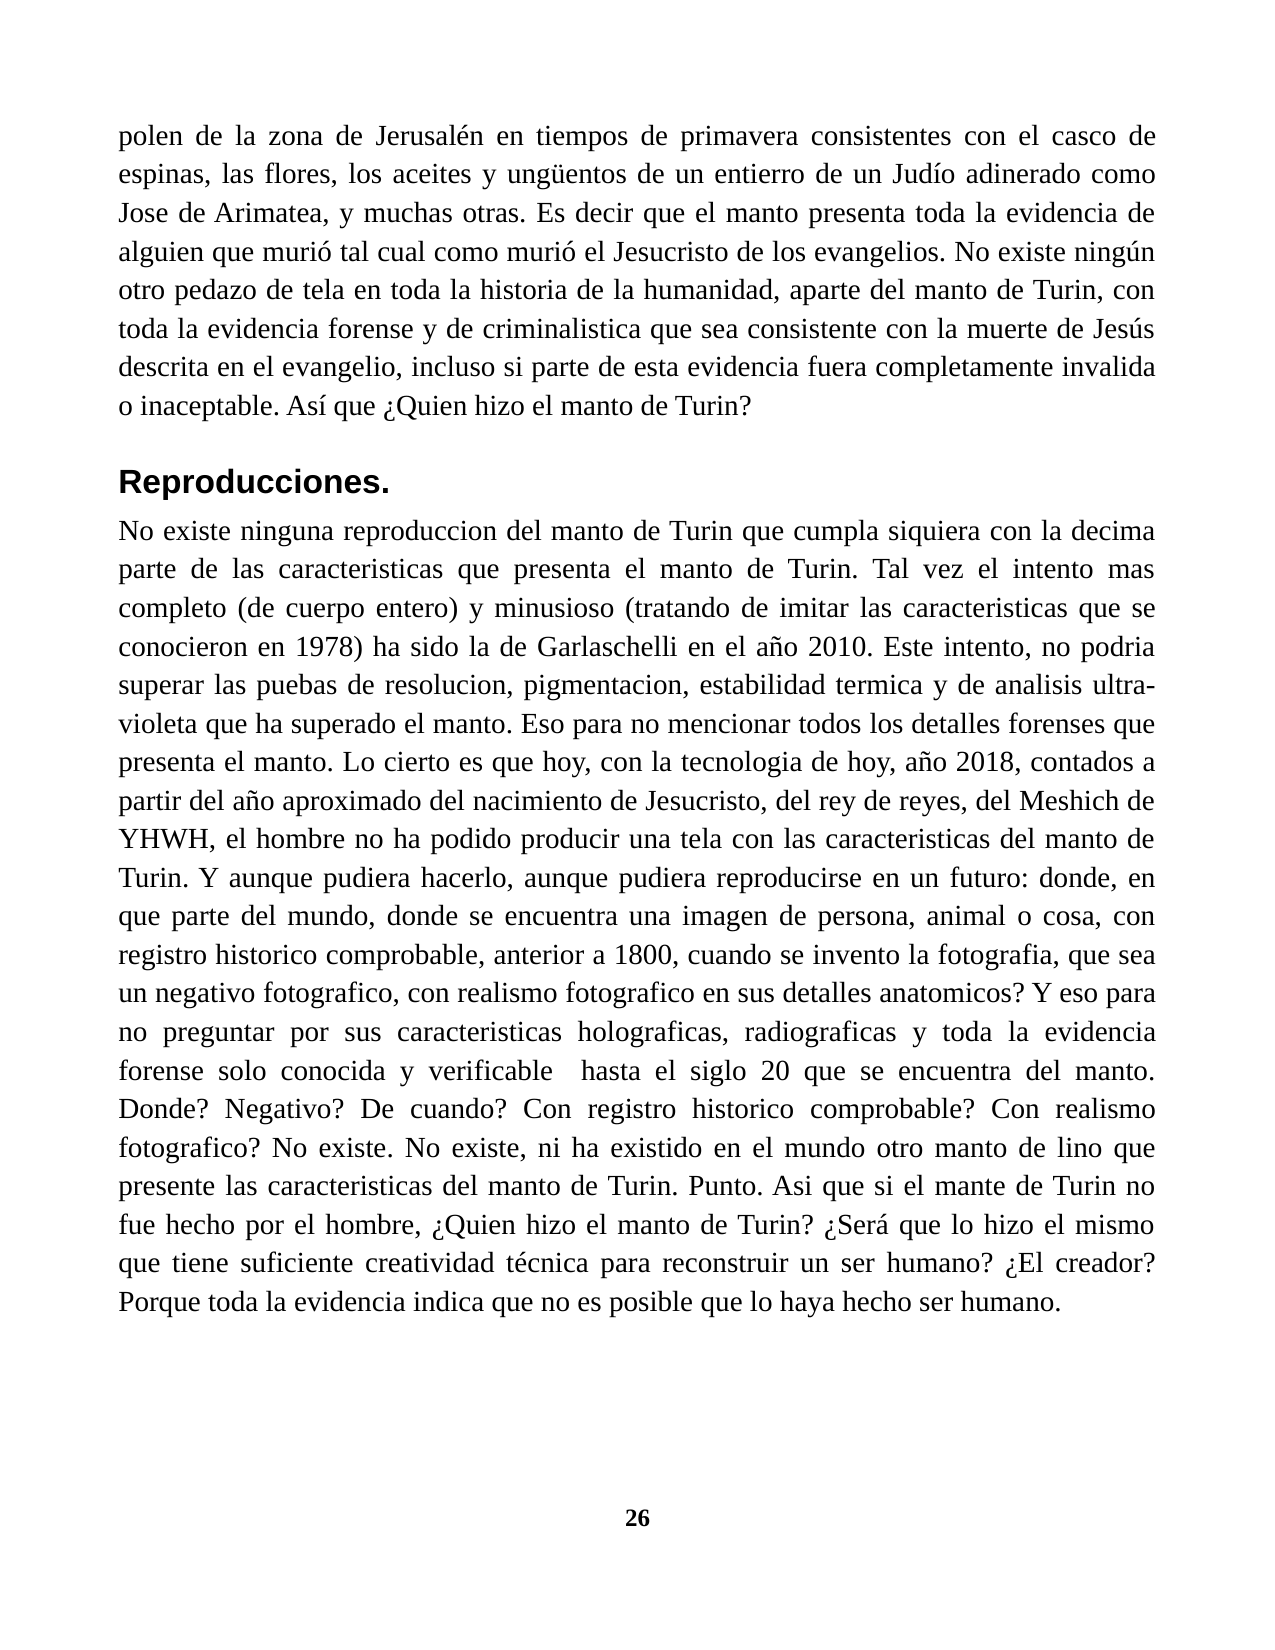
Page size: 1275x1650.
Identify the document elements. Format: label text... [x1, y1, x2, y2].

subtitle Reproducciones. [118, 462, 1157, 501]
text polen de la zona de Jerusalén en tiempos de primavera consistentes con el casco de espinas, las flores, los aceites y ungüentos de un entierro de un Judío adinerado como Jose de Arimatea, y muchas otras. Es decir que el manto presenta toda la evidencia de alguien que murió tal cual como murió el Jesucristo de los evangelios. No existe ningún otro pedazo de tela en toda la historia de la humanidad, aparte del manto de Turin, con toda la evidencia forense y de criminalistica que sea consistente con la muerte de Jesús descrita en el evangelio, incluso si parte de esta evidencia fuera completamente invalida o inaceptable. Así que ¿Quien hizo el manto de Turin? [118, 118, 1157, 421]
text No existe ninguna reproduccion del manto de Turin que cumpla siquiera con la decima parte de las caracteristicas que presenta el manto de Turin. Tal vez el intento mas completo (de cuerpo entero) y minusioso (tratando de imitar las caracteristicas que se conocieron en 1978) ha sido la de Garlaschelli en el año 2010. Este intento, no podria superar las puebas de resolucion, pigmentacion, estabilidad termica y de analisis ultra-violeta que ha superado el manto. Eso para no mencionar todos los detalles forenses que presenta el manto. Lo cierto es que hoy, con la tecnologia de hoy, año 2018, contados a partir del año aproximado del nacimiento de Jesucristo, del rey de reyes, del Meshich de YHWH, el hombre no ha podido producir una tela con las caracteristicas del manto de Turin. Y aunque pudiera hacerlo, aunque pudiera reproducirse en un futuro: donde, en que parte del mundo, donde se encuentra una imagen de persona, animal o cosa, con registro historico comprobable, anterior a 1800, cuando se invento la fotografia, que sea un negativo fotografico, con realismo fotografico en sus detalles anatomicos? Y eso para no preguntar por sus caracteristicas holograficas, radiograficas y toda la evidencia forense solo conocida y verificable hasta el siglo 20 que se encuentra del manto. Donde? Negativo? De cuando? Con registro historico comprobable? Con realismo fotografico? No existe. No existe, ni ha existido en el mundo otro manto de lino que presente las caracteristicas del manto de Turin. Punto. Asi que si el mante de Turin no fue hecho por el hombre, ¿Quien hizo el manto de Turin? ¿Será que lo hizo el mismo que tiene suficiente creatividad técnica para reconstruir un ser humano? ¿El creador? Porque toda la evidencia indica que no es posible que lo haya hecho ser humano. [118, 513, 1157, 1317]
